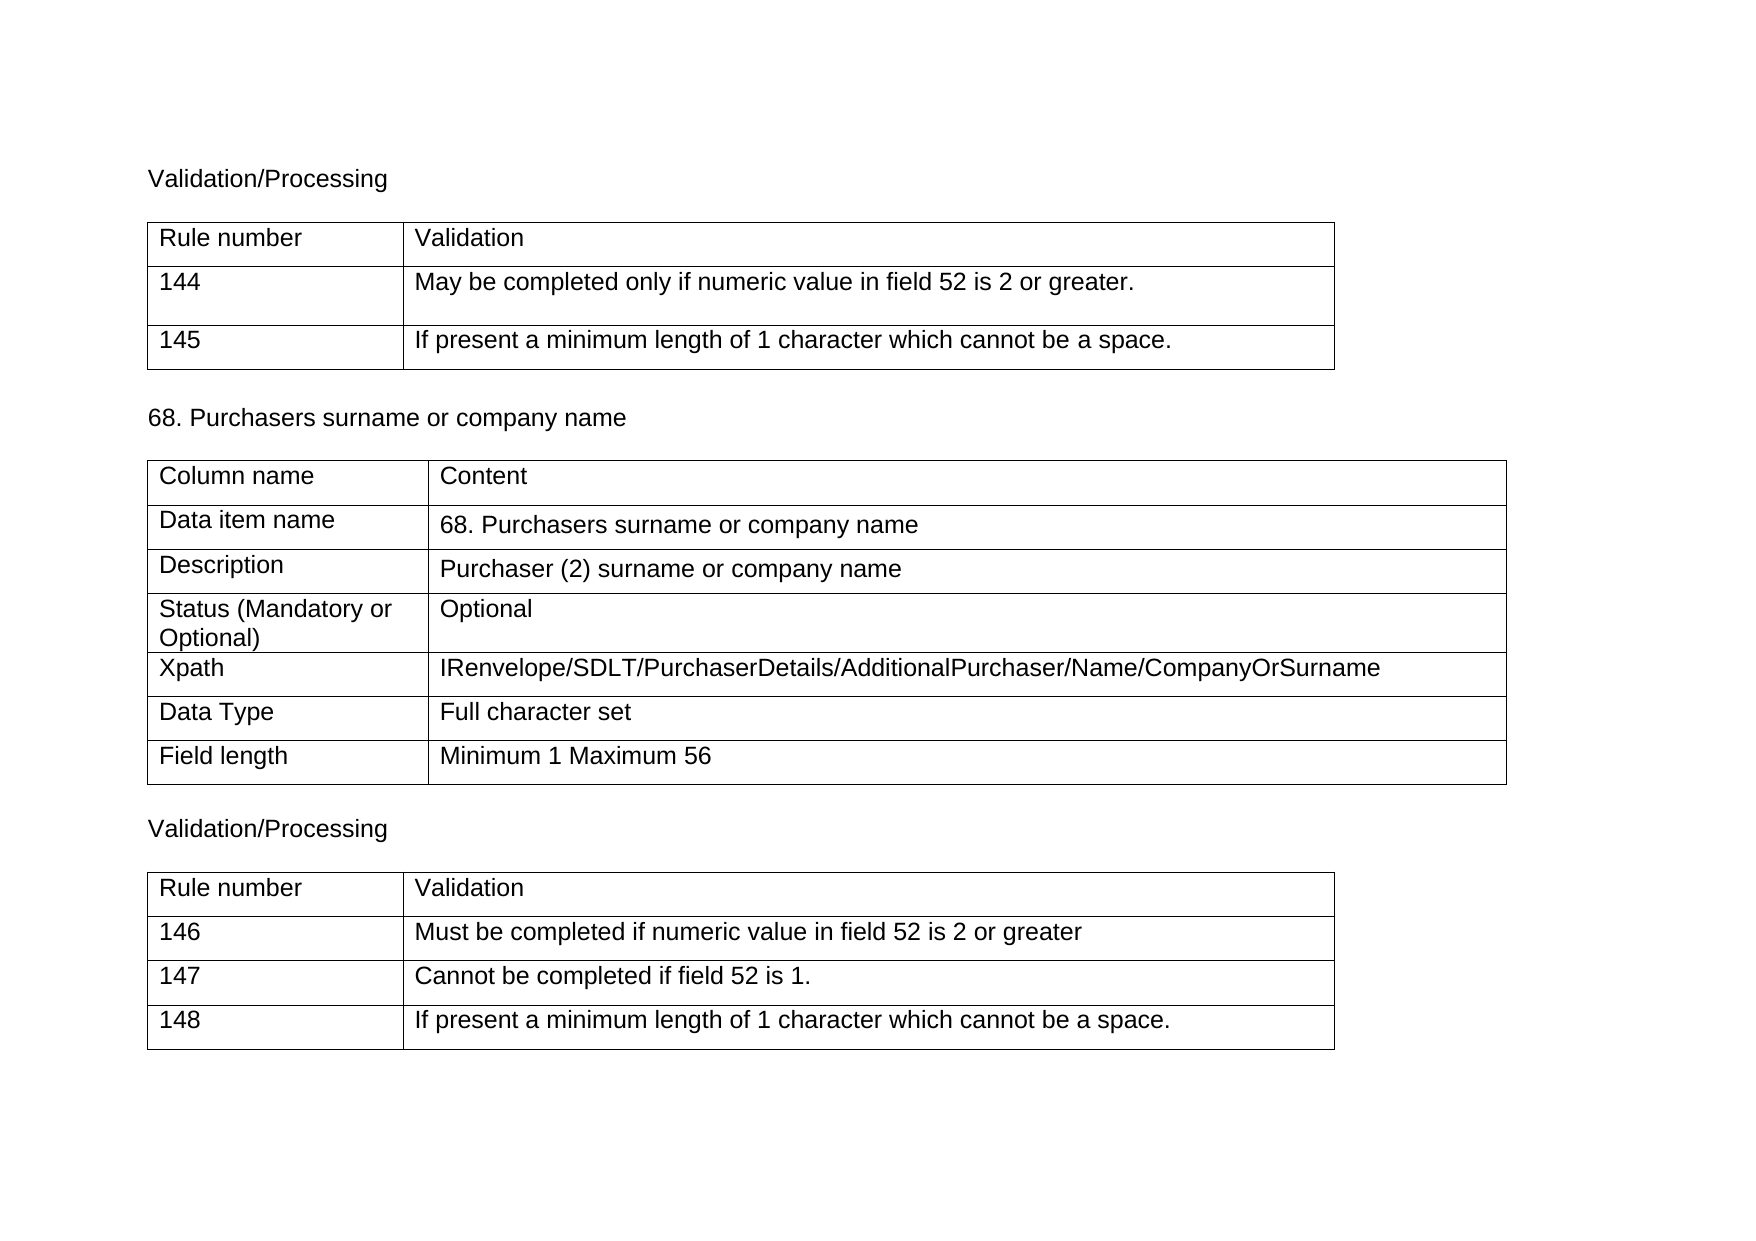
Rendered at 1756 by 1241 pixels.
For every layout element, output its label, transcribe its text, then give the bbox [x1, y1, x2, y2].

table_cell May be completed only if numeric value in field 52 is 2 or greater. [404, 267, 1334, 324]
table_cell 68. Purchasers surname or company name [429, 506, 1506, 549]
table_cell Description [148, 550, 428, 593]
table_header Validation [404, 223, 1334, 266]
table_header Rule number [148, 223, 403, 266]
table_cell 146 [148, 917, 403, 960]
table_cell 148 [148, 1006, 403, 1049]
table_cell Field length [148, 741, 428, 784]
table_cell 144 [148, 267, 403, 324]
table_cell Must be completed if numeric value in field 52 is 2 or greater [404, 917, 1334, 960]
table_cell Xpath [148, 653, 428, 696]
table_cell Cannot be completed if field 52 is 1. [404, 961, 1334, 1004]
table_header Rule number [148, 873, 403, 916]
table_cell Purchaser (2) surname or company name [429, 550, 1506, 593]
table_cell Full character set [429, 697, 1506, 740]
table_cell Status (Mandatory or Optional) [148, 594, 428, 652]
text Validation/Processing [148, 814, 1515, 843]
table_header Column name [148, 461, 428, 504]
table_header Validation [404, 873, 1334, 916]
table_cell IRenvelope/SDLT/PurchaserDetails/AdditionalPurchaser/Name/CompanyOrSurname [429, 653, 1506, 696]
subtitle 68. Purchasers surname or company name [148, 403, 1515, 431]
table_cell Data item name [148, 506, 428, 549]
table_cell If present a minimum length of 1 character which cannot be a space. [404, 1006, 1334, 1049]
table_cell 147 [148, 961, 403, 1004]
text Validation/Processing [148, 164, 1515, 193]
table_cell Optional [429, 594, 1506, 652]
table_cell Minimum 1 Maximum 56 [429, 741, 1506, 784]
table_header Content [429, 461, 1506, 504]
table_cell 145 [148, 326, 403, 369]
table_cell Data Type [148, 697, 428, 740]
table_cell If present a minimum length of 1 character which cannot be a space. [404, 326, 1334, 369]
